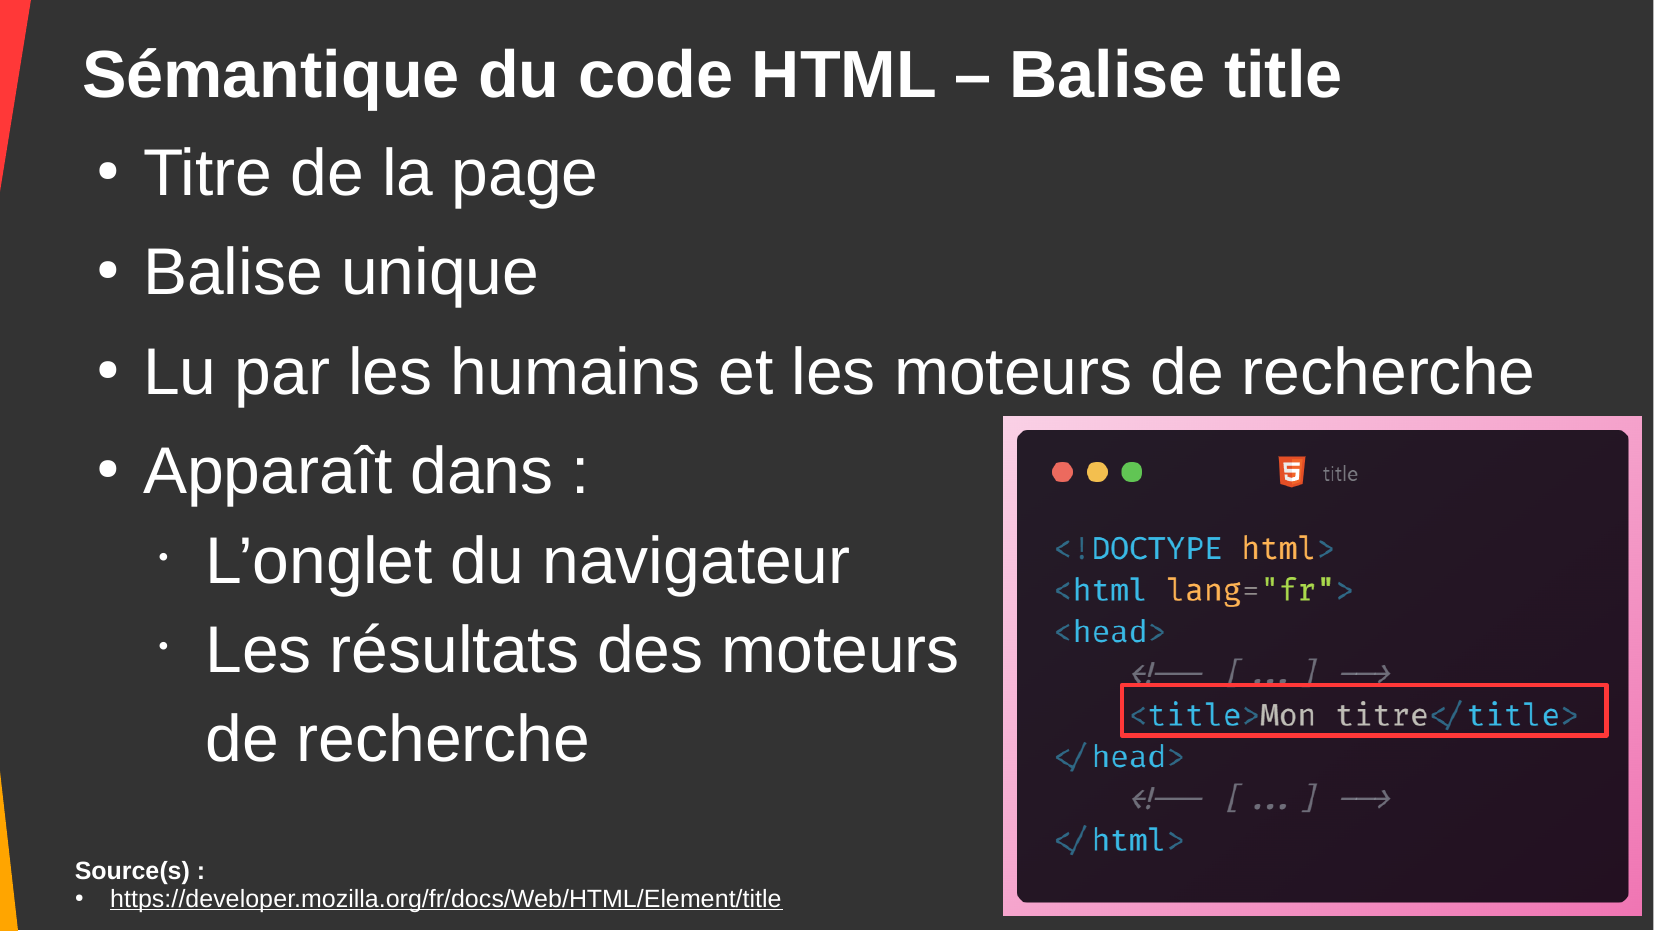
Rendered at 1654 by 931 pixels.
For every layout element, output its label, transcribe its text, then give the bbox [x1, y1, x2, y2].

text_box [0, 0, 31, 192]
text_box Source(s) : https://developer.mozilla.org/fr/docs/Web/HTML/Element/title [60, 821, 1546, 921]
picture [1003, 416, 1642, 916]
list Titre de la page Balise unique Lu par les humains et les moteurs de recherche Apparaît dans : L’onglet du navigateur Les résultats des moteurs de recherche [80, 135, 1630, 780]
text_box [0, 771, 19, 931]
title Sémantique du code HTML – Balise title [82, 36, 1571, 114]
